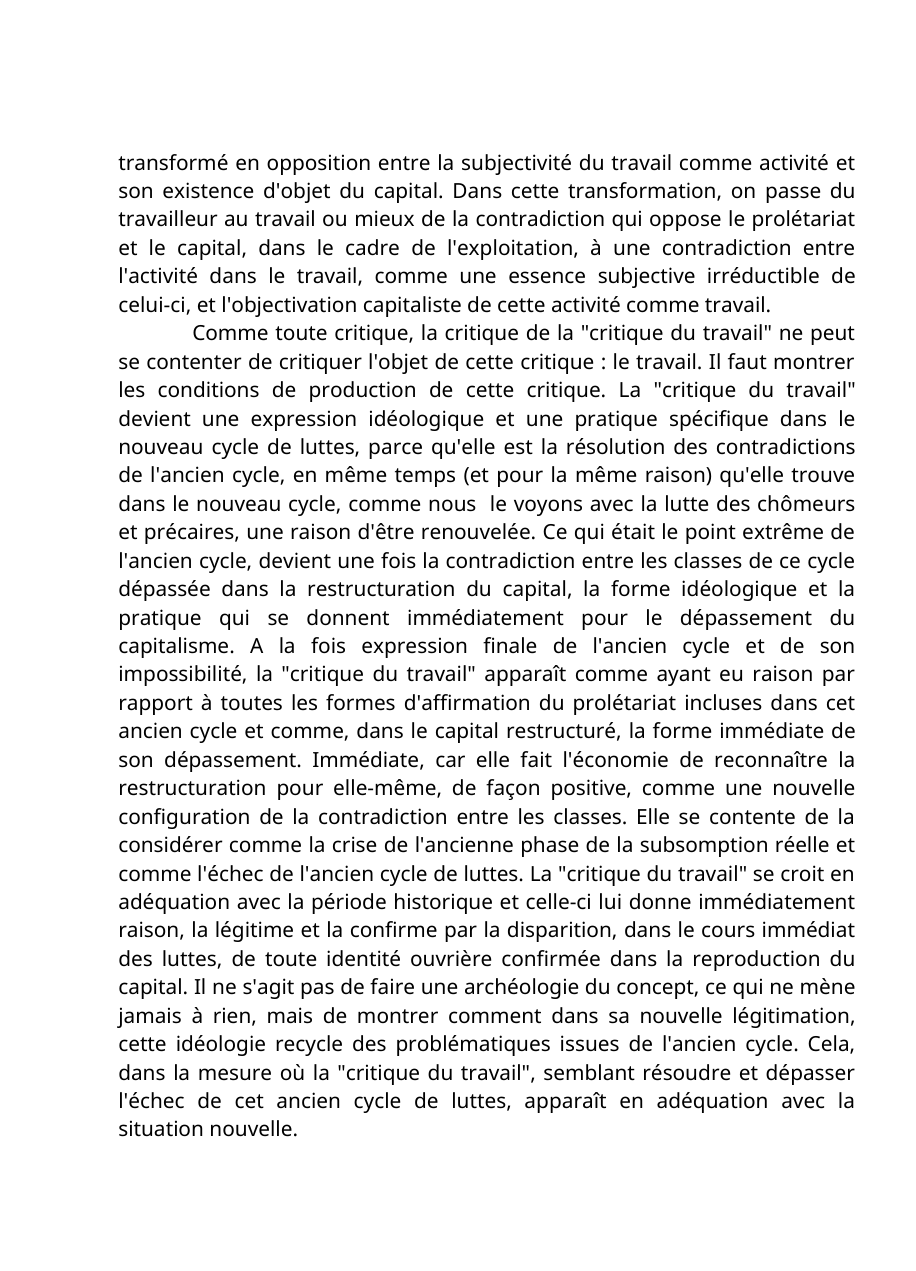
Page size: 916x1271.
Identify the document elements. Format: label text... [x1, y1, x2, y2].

text Comme toute critique, la critique de la "critique du travail" ne peut se contenter de critiquer l'objet de cette critique : le travail. Il faut montrer les conditions de production de cette critique. La "critique du travail" devient une expression idéologique et une pratique spécifique dans le nouveau cycle de luttes, parce qu'elle est la résolution des contradictions de l'ancien cycle, en même temps (et pour la même raison) qu'elle trouve dans le nouveau cycle, comme nous le voyons avec la lutte des chômeurs et précaires, une raison d'être renouvelée. Ce qui était le point extrême de l'ancien cycle, devient une fois la contradiction entre les classes de ce cycle dépassée dans la restructuration du capital, la forme idéologique et la pratique qui se donnent immédiatement pour le dépassement du capitalisme. A la fois expression finale de l'ancien cycle et de son impossibilité, la "critique du travail" apparaît comme ayant eu raison par rapport à toutes les formes d'affirmation du prolétariat incluses dans cet ancien cycle et comme, dans le capital restructuré, la forme immédiate de son dépassement. Immédiate, car elle fait l'économie de reconnaître la restructuration pour elle-même, de façon positive, comme une nouvelle configuration de la contradiction entre les classes. Elle se contente de la considérer comme la crise de l'ancienne phase de la subsomption réelle et comme l'échec de l'ancien cycle de luttes. La "critique du travail" se croit en adéquation avec la période historique et celle-ci lui donne immédiatement raison, la légitime et la confirme par la disparition, dans le cours immédiat des luttes, de toute identité ouvrière confirmée dans la reproduction du capital. Il ne s'agit pas de faire une archéologie du concept, ce qui ne mène jamais à rien, mais de montrer comment dans sa nouvelle légitimation, cette idéologie recycle des problématiques issues de l'ancien cycle. Cela, dans la mesure où la "critique du travail", semblant résoudre et dépasser l'échec de cet ancien cycle de luttes, apparaît en adéquation avec la situation nouvelle. [118, 318, 856, 1143]
text transformé en opposition entre la subjectivité du travail comme activité et son existence d'objet du capital. Dans cette transformation, on passe du travailleur au travail ou mieux de la contradiction qui oppose le prolétariat et le capital, dans le cadre de l'exploitation, à une contradiction entre l'activité dans le travail, comme une essence subjective irréductible de celui-ci, et l'objectivation capitaliste de cette activité comme travail. [118, 148, 856, 318]
